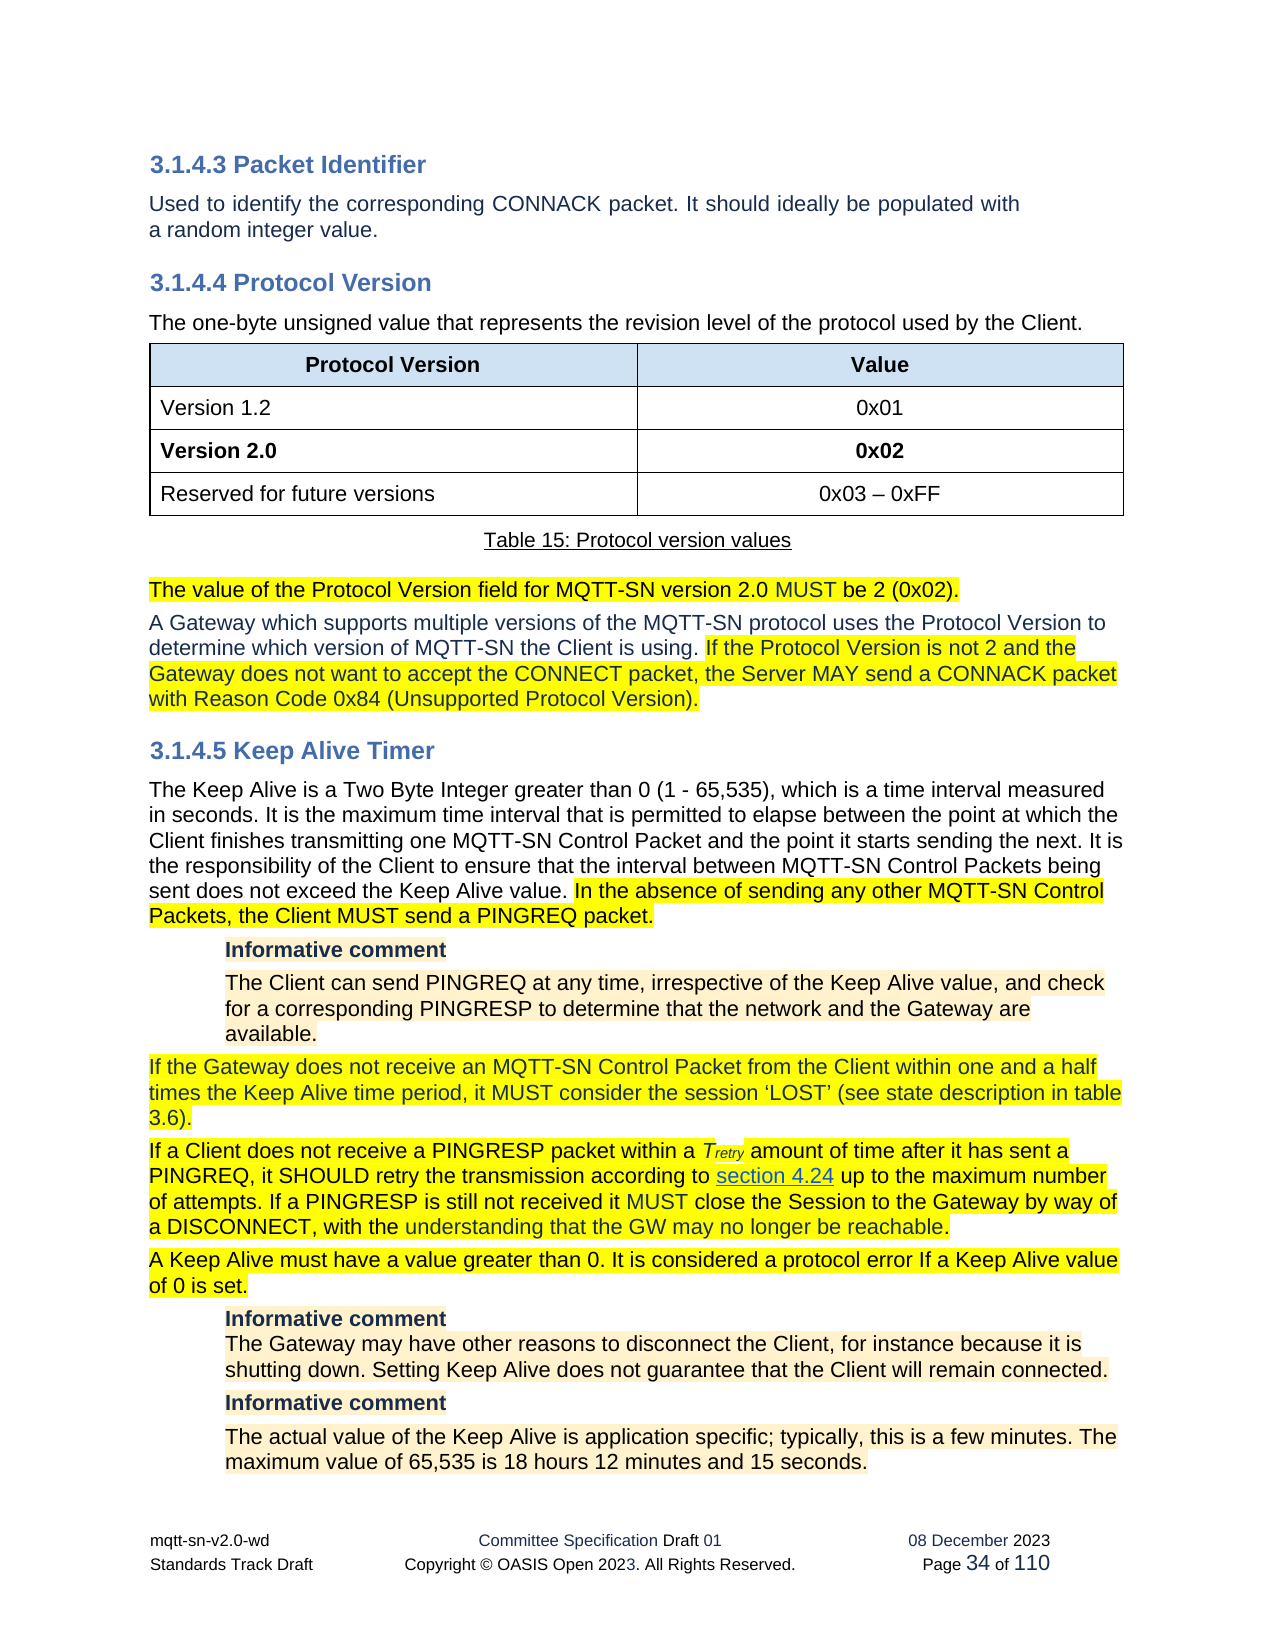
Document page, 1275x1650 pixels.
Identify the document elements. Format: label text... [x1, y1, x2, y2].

subtitle 3.1.4.5 Keep Alive Timer [150, 736, 1124, 765]
text Informative comment [225, 1390, 1124, 1415]
table_header Value [638, 344, 1123, 386]
table_cell Reserved for future versions [151, 473, 637, 514]
table_cell Version 2.0 [151, 430, 637, 472]
text The one-byte unsigned value that represents the revision level of the protocol used by the Client. [148, 309, 1124, 334]
text The Keep Alive is a Two Byte Integer greater than 0 (1 - 65,535), which is a time interval measured in seconds. It is the maximum time interval that is permitted to elapse between the point at which the Client finishes transmitting one MQTT-SN Control Packet and the point it starts sending the next. It is the responsibility of the Client to ensure that the interval between MQTT-SN Control Packets being sent does not exceed the Keep Alive value. In the absence of sending any other MQTT-SN Control Packets, the Client MUST send a PINGREQ packet. [148, 777, 1124, 928]
text The value of the Protocol Version field for MQTT-SN version 2.0 MUST be 2 (0x02). [148, 577, 1124, 602]
text If the Gateway does not receive an MQTT-SN Control Packet from the Client within one and a half times the Keep Alive time period, it MUST consider the session ‘LOST’ (see state description in table 3.6). [148, 1054, 1124, 1130]
subtitle 3.1.4.3 Packet Identifier [150, 150, 1124, 179]
text The Client can send PINGREQ at any time, irrespective of the Keep Alive value, and check for a corresponding PINGRESP to determine that the network and the Gateway are available. [225, 970, 1124, 1046]
text A Keep Alive must have a value greater than 0. It is considered a protocol error If a Keep Alive value of 0 is set. [148, 1247, 1124, 1298]
table_cell Version 1.2 [151, 387, 637, 429]
subtitle 3.1.4.4 Protocol Version [150, 268, 1124, 297]
text The actual value of the Keep Alive is application specific; typically, this is a few minutes. The maximum value of 65,535 is 18 hours 12 minutes and 15 seconds. [225, 1424, 1124, 1474]
table_header Protocol Version [151, 344, 637, 386]
text Informative comment [225, 937, 1124, 962]
table_cell 0x02 [638, 430, 1123, 472]
text Informative comment The Gateway may have other reasons to disconnect the Client, for instance because it is shutting down. Setting Keep Alive does not guarantee that the Client will remain connected. [225, 1306, 1124, 1382]
table_cell 0x01 [638, 387, 1123, 429]
text A Gateway which supports multiple versions of the MQTT-SN protocol uses the Protocol Version to determine which version of MQTT-SN the Client is using. If the Protocol Version is not 2 and the Gateway does not want to accept the CONNECT packet, the Server MAY send a CONNACK packet with Reason Code 0x84 (Unsupported Protocol Version). [148, 610, 1124, 711]
table_cell 0x03 – 0xFF [638, 473, 1123, 514]
text If a Client does not receive a PINGRESP packet within a Tretry amount of time after it has sent a PINGREQ, it SHOULD retry the transmission according to section 4.24 up to the maximum number of attempts. If a PINGRESP is still not received it MUST close the Session to the Gateway by way of a DISCONNECT, with the understanding that the GW may no longer be reachable. [148, 1138, 1124, 1239]
text Used to identify the corresponding CONNACK packet. It should ideally be populated with a random integer value. [148, 191, 1022, 242]
text Table 15: Protocol version values [150, 528, 1125, 552]
